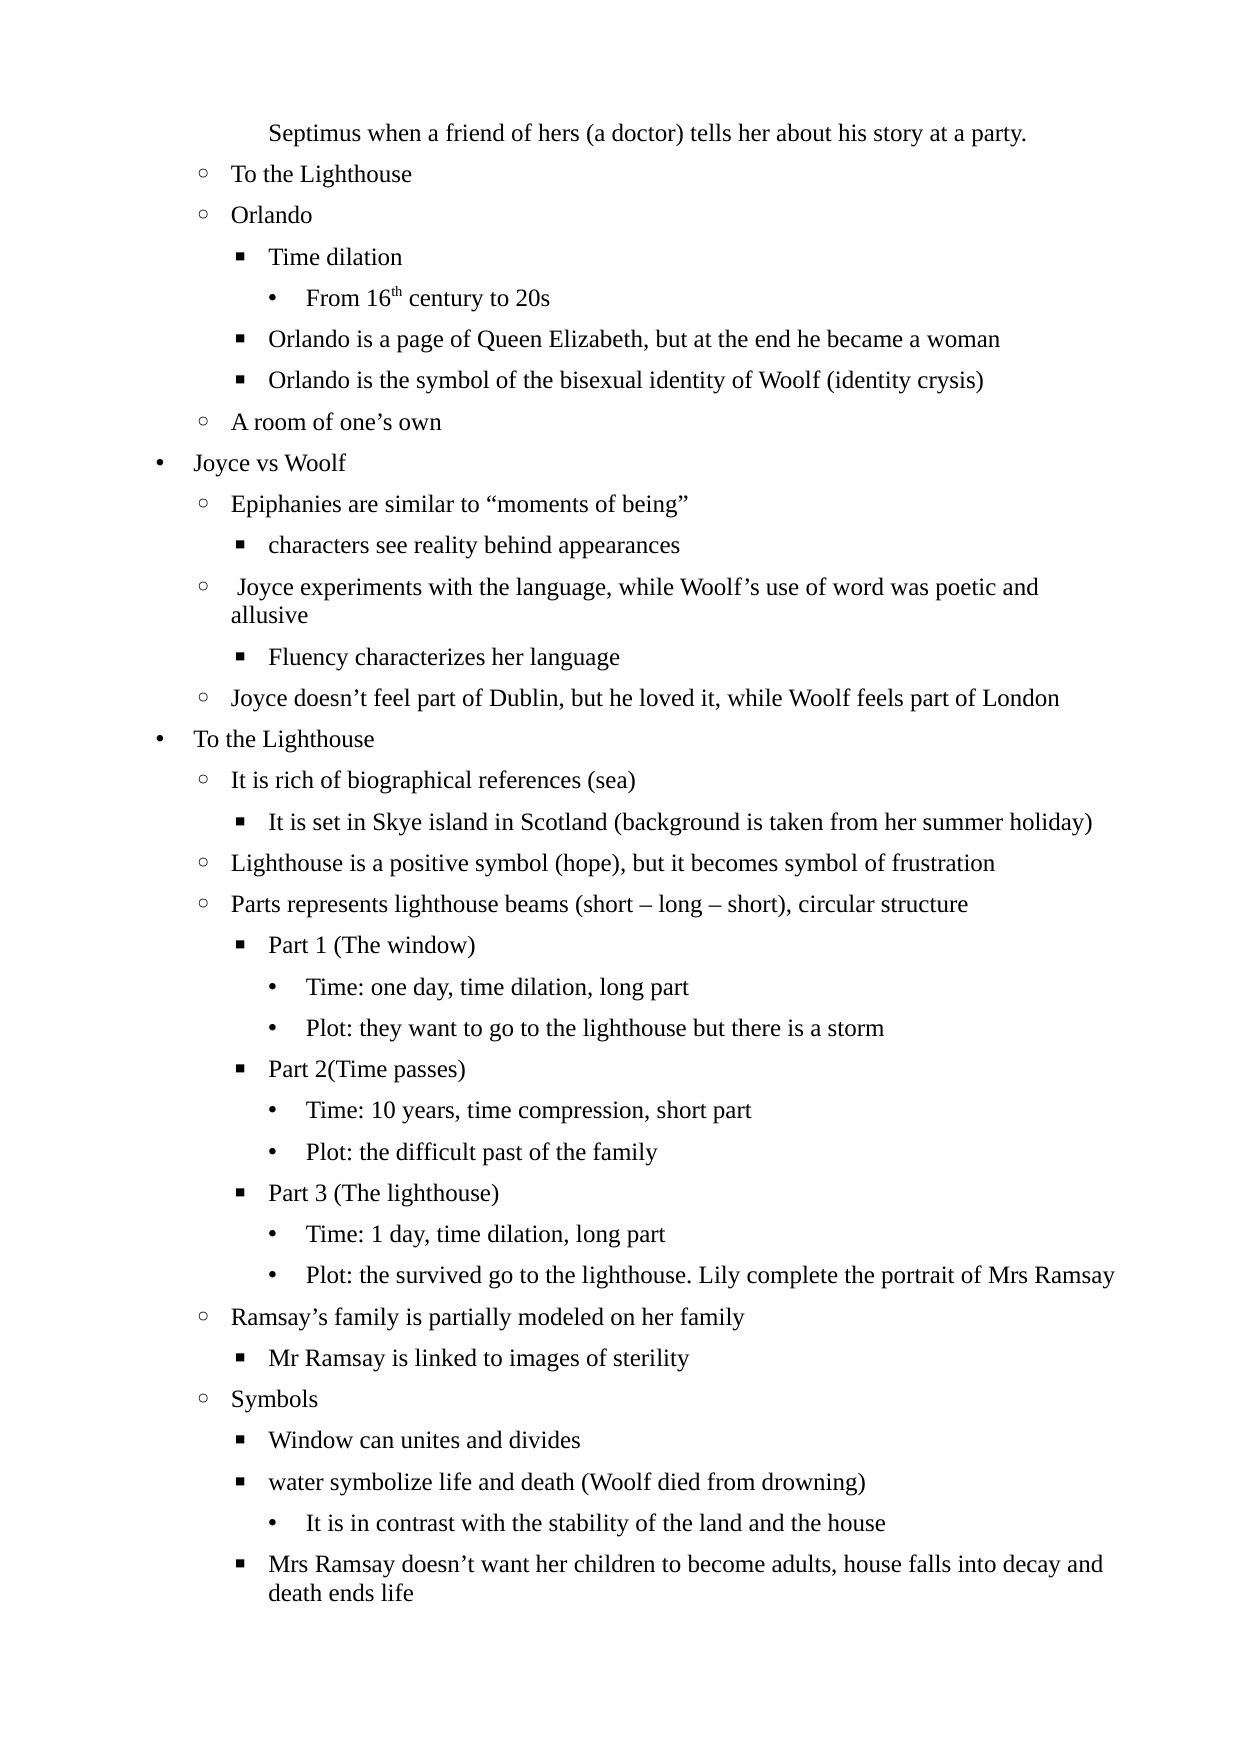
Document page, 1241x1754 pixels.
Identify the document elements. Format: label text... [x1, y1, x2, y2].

list Orlando is the symbol of the bisexual identity of Woolf (identity crysis) [231, 366, 1122, 394]
list Part 1 (The window) [231, 931, 1122, 959]
list Plot: they want to go to the lighthouse but there is a storm [268, 1013, 1122, 1042]
list Time: one day, time dilation, long part [268, 972, 1122, 1001]
list Time dilation [231, 242, 1122, 271]
list Symbols [193, 1384, 1122, 1413]
list To the Lighthouse [156, 724, 1122, 753]
list Part 2(Time passes) [231, 1054, 1122, 1083]
list Orlando is a page of Queen Elizabeth, but at the end he became a woman [231, 324, 1122, 353]
list It is set in Skye island in Scotland (background is taken from her summer holiday) [231, 807, 1122, 836]
list Ramsay’s family is partially modeled on her family [193, 1302, 1122, 1331]
list A room of one’s own [193, 407, 1122, 436]
list Fluency characterizes her language [231, 642, 1122, 671]
list Time: 1 day, time dilation, long part [268, 1219, 1122, 1248]
list characters see reality behind appearances [231, 531, 1122, 559]
list Parts represents lighthouse beams (short – long – short), circular structure [193, 889, 1122, 918]
list Epiphanies are similar to “moments of being” [193, 489, 1122, 518]
list Mr Ramsay is linked to images of sterility [231, 1343, 1122, 1372]
list Septimus when a friend of hers (a doctor) tells her about his story at a party. [231, 118, 1122, 147]
list Plot: the difficult past of the family [268, 1137, 1122, 1166]
list To the Lighthouse [193, 159, 1122, 188]
list Lighthouse is a positive symbol (hope), but it becomes symbol of frustration [193, 848, 1122, 877]
list Joyce doesn’t feel part of Dublin, but he loved it, while Woolf feels part of London [193, 683, 1122, 712]
list It is rich of biographical references (sea) [193, 766, 1122, 794]
list Joyce experiments with the language, while Woolf’s use of word was poetic and allusive [193, 572, 1122, 629]
list Joyce vs Woolf [156, 448, 1122, 477]
list Window can unites and divides [231, 1426, 1122, 1454]
list Part 3 (The lighthouse) [231, 1178, 1122, 1207]
list Orlando [193, 201, 1122, 229]
list Plot: the survived go to the lighthouse. Lily complete the portrait of Mrs Ramsay [268, 1261, 1122, 1289]
list Mrs Ramsay doesn’t want her children to become adults, house falls into decay and death ends life [231, 1549, 1122, 1607]
list From 16th century to 20s [268, 283, 1122, 312]
list It is in contrast with the stability of the land and the house [268, 1508, 1122, 1537]
list water symbolize life and death (Woolf died from drowning) [231, 1467, 1122, 1496]
list Time: 10 years, time compression, short part [268, 1096, 1122, 1124]
